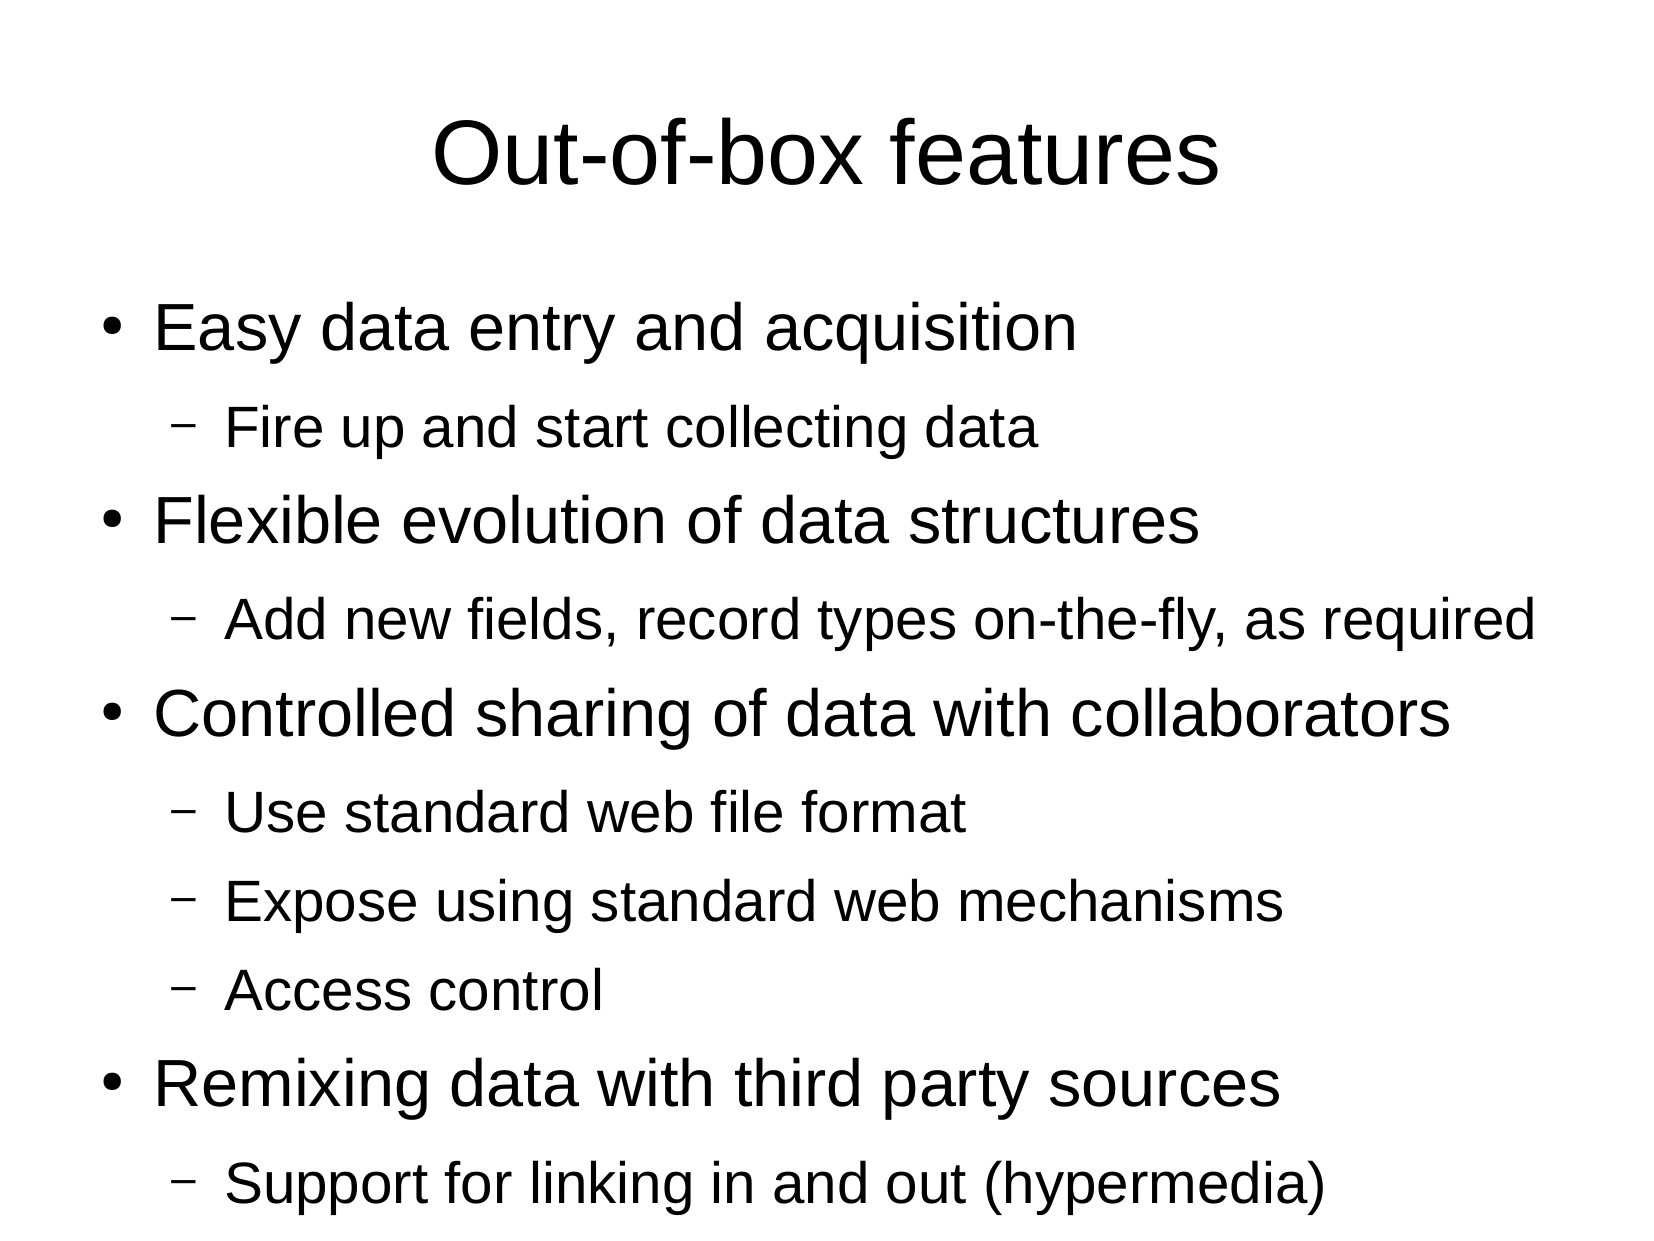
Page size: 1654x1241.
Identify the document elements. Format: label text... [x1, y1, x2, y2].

list Easy data entry and acquisition Fire up and start collecting data Flexible evolution of data structures Add new fields, record types on-the-fly, as required Controlled sharing of data with collaborators Use standard web file format Expose using standard web mechanisms Access control Remixing data with third party sources Support for linking in and out (hypermedia) [82, 290, 1571, 1215]
title Out-of-box features [82, 49, 1571, 257]
